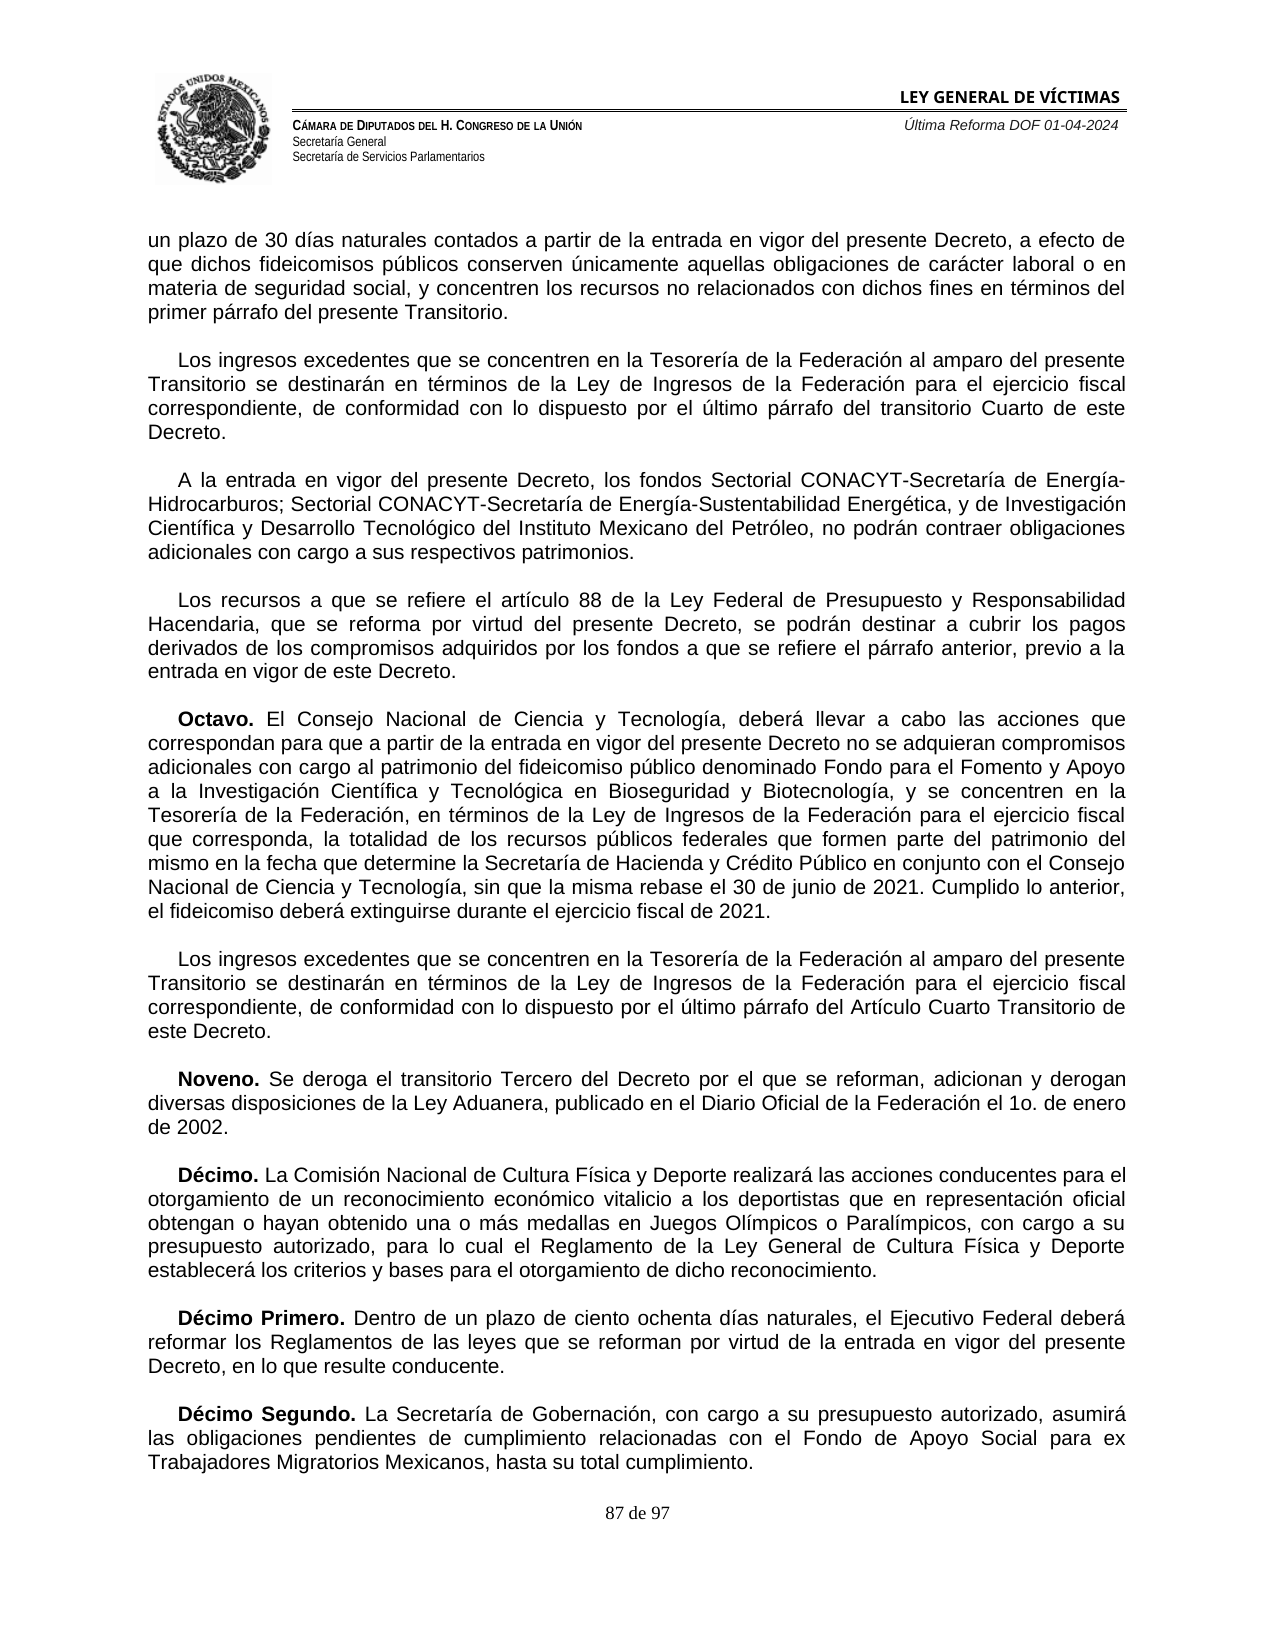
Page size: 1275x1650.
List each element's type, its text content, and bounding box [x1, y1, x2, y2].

text Décimo Segundo. La Secretaría de Gobernación, con cargo a su presupuesto autorizado, asumirá las obligaciones pendientes de cumplimiento relacionadas con el Fondo de Apoyo Social para ex Trabajadores Migratorios Mexicanos, hasta su total cumplimiento. [148, 1402, 1127, 1474]
text Los ingresos excedentes que se concentren en la Tesorería de la Federación al amparo del presente Transitorio se destinarán en términos de la Ley de Ingresos de la Federación para el ejercicio fiscal correspondiente, de conformidad con lo dispuesto por el último párrafo del transitorio Cuarto de este Decreto. [148, 348, 1127, 444]
text Décimo. La Comisión Nacional de Cultura Física y Deporte realizará las acciones conducentes para el otorgamiento de un reconocimiento económico vitalicio a los deportistas que en representación oficial obtengan o hayan obtenido una o más medallas en Juegos Olímpicos o Paralímpicos, con cargo a su presupuesto autorizado, para lo cual el Reglamento de la Ley General de Cultura Física y Deporte establecerá los criterios y bases para el otorgamiento de dicho reconocimiento. [148, 1162, 1127, 1282]
text Noveno. Se deroga el transitorio Tercero del Decreto por el que se reforman, adicionan y derogan diversas disposiciones de la Ley Aduanera, publicado en el Diario Oficial de la Federación el 1o. de enero de 2002. [148, 1067, 1127, 1138]
text Octavo. El Consejo Nacional de Ciencia y Tecnología, deberá llevar a cabo las acciones que correspondan para que a partir de la entrada en vigor del presente Decreto no se adquieran compromisos adicionales con cargo al patrimonio del fideicomiso público denominado Fondo para el Fomento y Apoyo a la Investigación Científica y Tecnológica en Bioseguridad y Biotecnología, y se concentren en la Tesorería de la Federación, en términos de la Ley de Ingresos de la Federación para el ejercicio fiscal que corresponda, la totalidad de los recursos públicos federales que formen parte del patrimonio del mismo en la fecha que determine la Secretaría de Hacienda y Crédito Público en conjunto con el Consejo Nacional de Ciencia y Tecnología, sin que la misma rebase el 30 de junio de 2021. Cumplido lo anterior, el fideicomiso deberá extinguirse durante el ejercicio fiscal de 2021. [148, 707, 1127, 923]
text un plazo de 30 días naturales contados a partir de la entrada en vigor del presente Decreto, a efecto de que dichos fideicomisos públicos conserven únicamente aquellas obligaciones de carácter laboral o en materia de seguridad social, y concentren los recursos no relacionados con dichos fines en términos del primer párrafo del presente Transitorio. [148, 228, 1127, 324]
text Décimo Primero. Dentro de un plazo de ciento ochenta días naturales, el Ejecutivo Federal deberá reformar los Reglamentos de las leyes que se reforman por virtud de la entrada en vigor del presente Decreto, en lo que resulte conducente. [148, 1306, 1127, 1378]
text Los ingresos excedentes que se concentren en la Tesorería de la Federación al amparo del presente Transitorio se destinarán en términos de la Ley de Ingresos de la Federación para el ejercicio fiscal correspondiente, de conformidad con lo dispuesto por el último párrafo del Artículo Cuarto Transitorio de este Decreto. [148, 947, 1127, 1043]
text A la entrada en vigor del presente Decreto, los fondos Sectorial CONACYT-Secretaría de Energía-Hidrocarburos; Sectorial CONACYT-Secretaría de Energía-Sustentabilidad Energética, y de Investigación Científica y Desarrollo Tecnológico del Instituto Mexicano del Petróleo, no podrán contraer obligaciones adicionales con cargo a sus respectivos patrimonios. [148, 468, 1127, 563]
text Los recursos a que se refiere el artículo 88 de la Ley Federal de Presupuesto y Responsabilidad Hacendaria, que se reforma por virtud del presente Decreto, se podrán destinar a cubrir los pagos derivados de los compromisos adquiridos por los fondos a que se refiere el párrafo anterior, previo a la entrada en vigor de este Decreto. [148, 587, 1127, 683]
